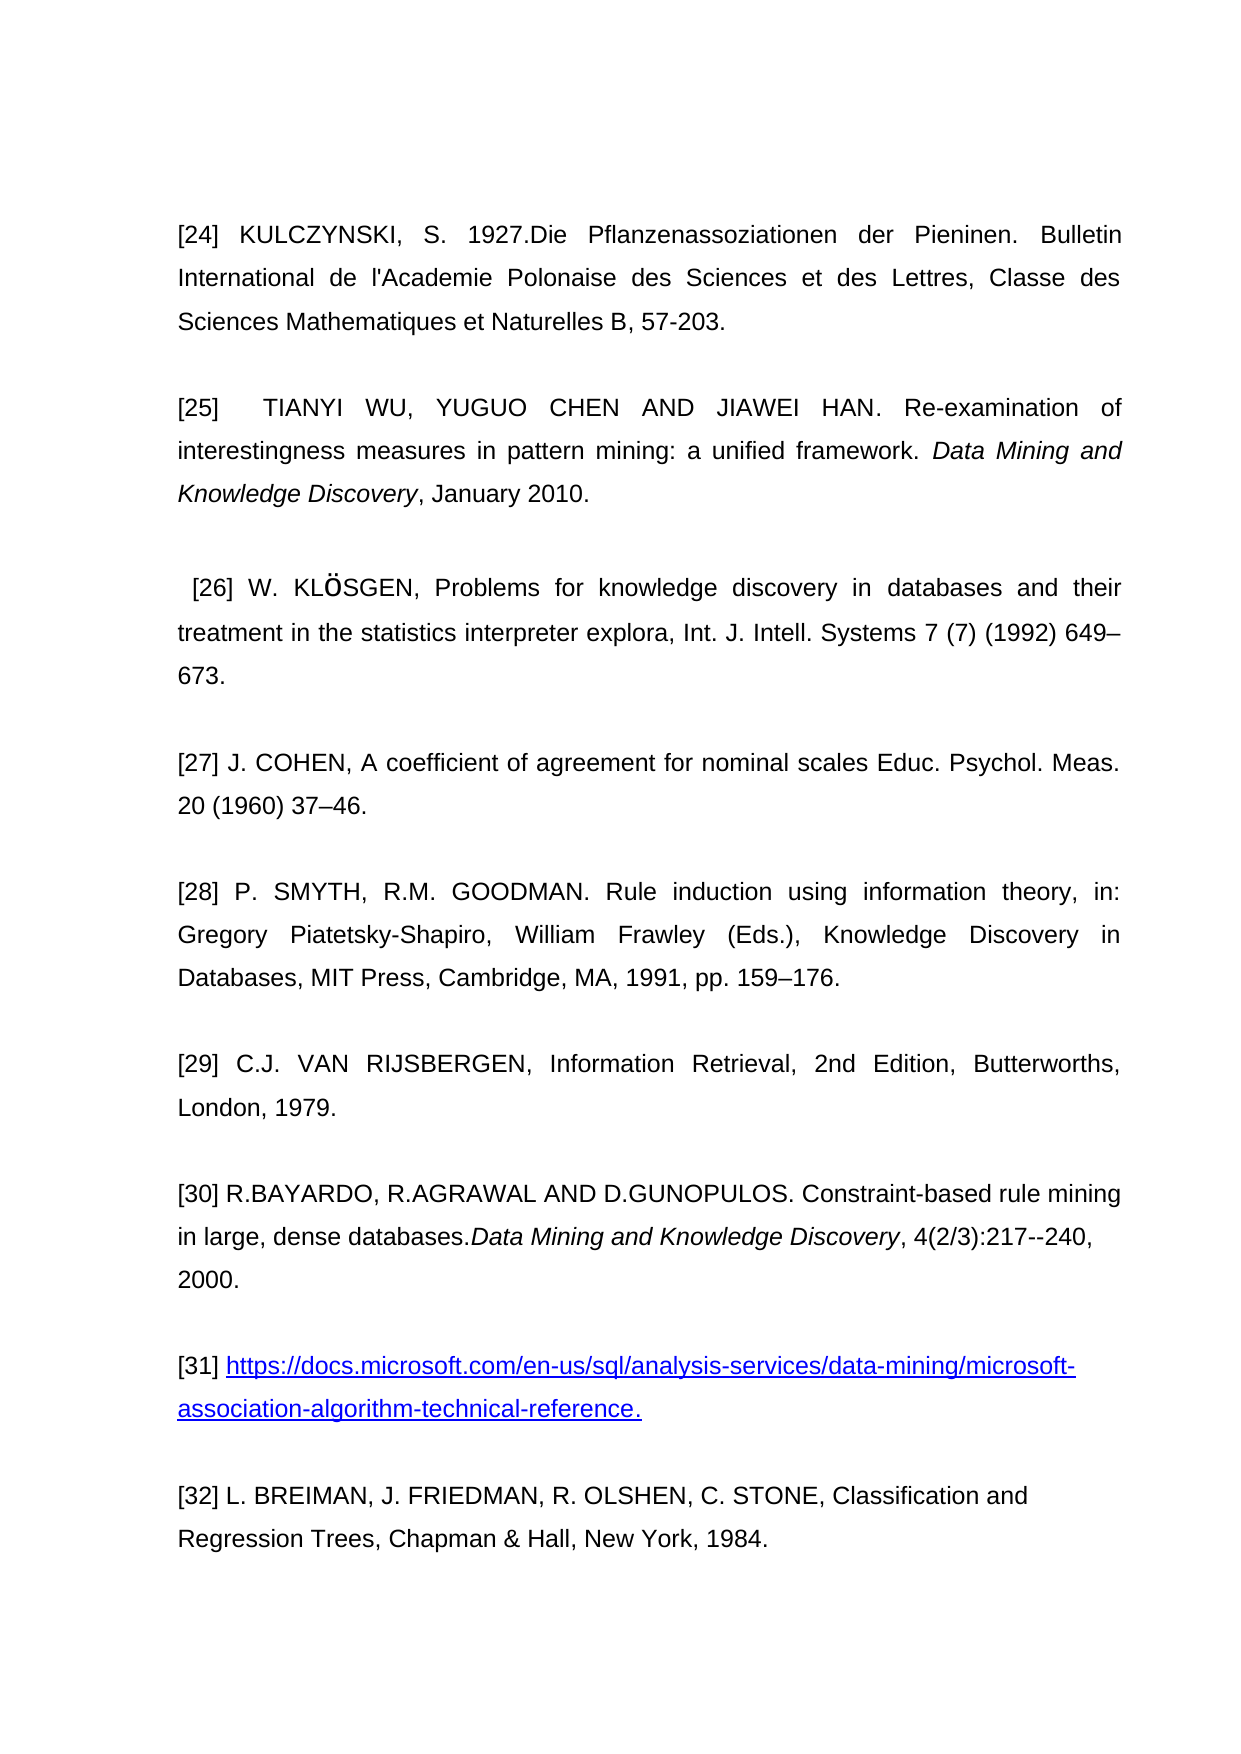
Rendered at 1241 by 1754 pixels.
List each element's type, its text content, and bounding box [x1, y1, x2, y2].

text [28] P. SMYTH, R.M. GOODMAN. Rule induction using information theory, in: Gregory Piatetsky-Shapiro, William Frawley (Eds.), Knowledge Discovery in Databases, MIT Press, Cambridge, MA, 1991, pp. 159–176. [177, 877, 1122, 992]
text [30] R.BAYARDO, R.AGRAWAL AND D.GUNOPULOS. Constraint-based rule mining in large, dense databases.Data Mining and Knowledge Discovery, 4(2/3):217--240, 2000. [177, 1179, 1122, 1294]
text [26] W. KLӧSGEN, Problems for knowledge discovery in databases and their treatment in the statistics interpreter explora, Int. J. Intell. Systems 7 (7) (1992) 649–673. [177, 565, 1122, 690]
text [32] L. BREIMAN, J. FRIEDMAN, R. OLSHEN, C. STONE, Classification and Regression Trees, Chapman & Hall, New York, 1984. [177, 1481, 1122, 1552]
text [24] KULCZYNSKI, S. 1927.Die Pflanzenassoziationen der Pieninen. Bulletin International de l'Academie Polonaise des Sciences et des Lettres, Classe des Sciences Mathematiques et Naturelles B, 57-203. [177, 220, 1122, 335]
text [29] C.J. VAN RIJSBERGEN, Information Retrieval, 2nd Edition, Butterworths, London, 1979. [177, 1049, 1122, 1121]
text [27] J. COHEN, A coefficient of agreement for nominal scales Educ. Psychol. Meas. 20 (1960) 37–46. [177, 747, 1122, 819]
text [25] TIANYI WU, YUGUO CHEN AND JIAWEI HAN. Re-examination of interestingness measures in pattern mining: a unified framework. Data Mining and Knowledge Discovery, January 2010. [177, 393, 1122, 508]
text [31] https://docs.microsoft.com/en-us/sql/analysis-services/data-mining/microsoft-association-algorithm-technical-reference. [177, 1351, 1122, 1423]
